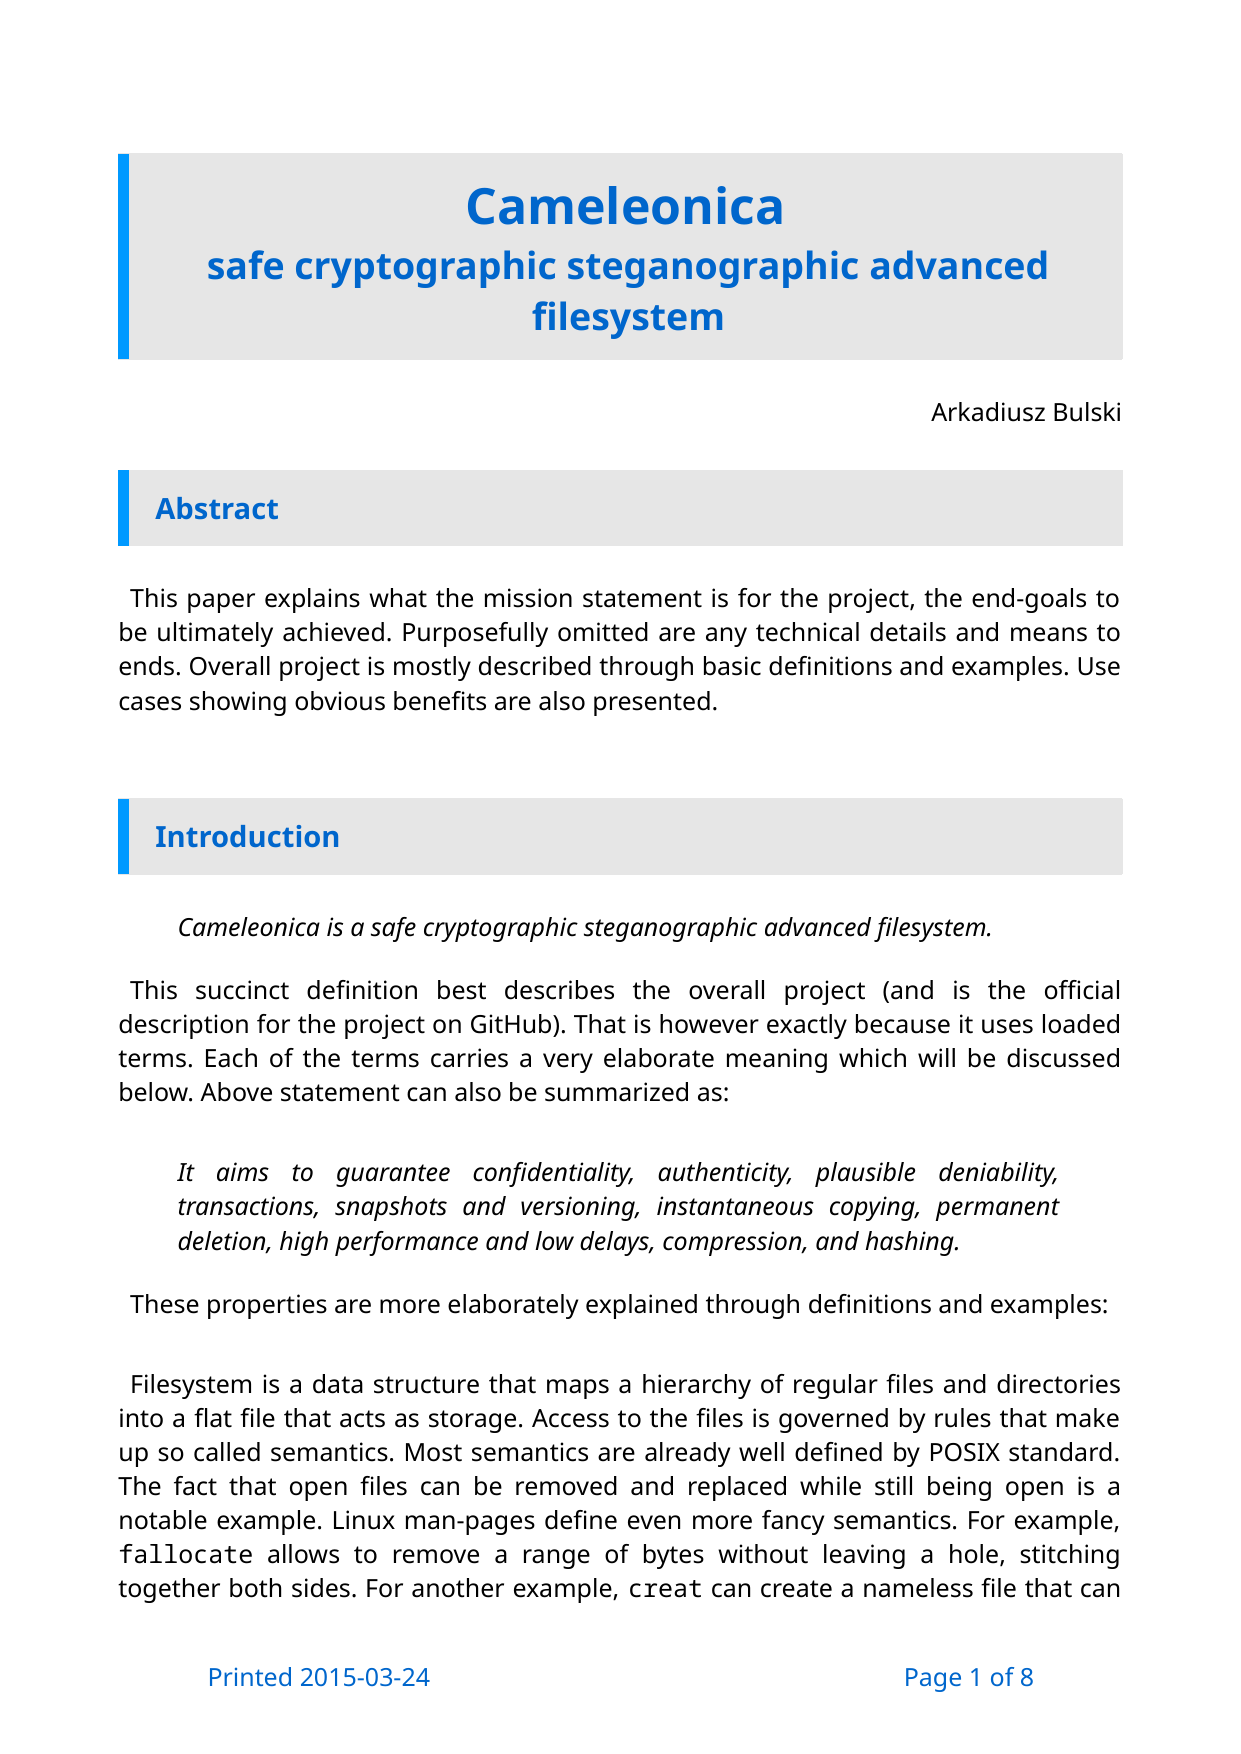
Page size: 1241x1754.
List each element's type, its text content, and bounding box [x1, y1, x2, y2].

subtitle Abstract [129, 471, 1122, 545]
text Filesystem is a data structure that maps a hierarchy of regular files and directories into a flat file that acts as storage. Access to the files is governed by rules that make up so called semantics. Most semantics are already well defined by POSIX standard. The fact that open files can be removed and replaced while still being open is a notable example. Linux man-pages define even more fancy semantics. For example, fallocate allows to remove a range of bytes without leaving a hole, stitching together both sides. For another example, creat can create a nameless file that can [118, 1367, 1122, 1605]
text This succinct definition best describes the overall project (and is the official description for the project on GitHub). That is however exactly because it uses loaded terms. Each of the terms carries a very elaborate meaning which will be discussed below. Above statement can also be summarized as: [118, 973, 1122, 1109]
text It aims to guarantee confidentiality, authenticity, plausible deniability, transactions, snapshots and versioning, instantaneous copying, permanent deletion, high performance and low delays, compression, and hashing. [177, 1155, 1063, 1257]
title Cameleonica safe cryptographic steganographic advanced filesystem [129, 155, 1122, 359]
text Arkadiusz Bulski [118, 395, 1122, 429]
text This paper explains what the mission statement is for the project, the end-goals to be ultimately achieved. Purposefully omitted are any technical details and means to ends. Overall project is mostly described through basic definitions and examples. Use cases showing obvious benefits are also presented. [118, 581, 1122, 717]
text These properties are more elaborately explained through definitions and examples: [118, 1287, 1122, 1321]
subtitle Introduction [129, 800, 1122, 874]
text Cameleonica is a safe cryptographic steganographic advanced filesystem. [177, 909, 1063, 943]
